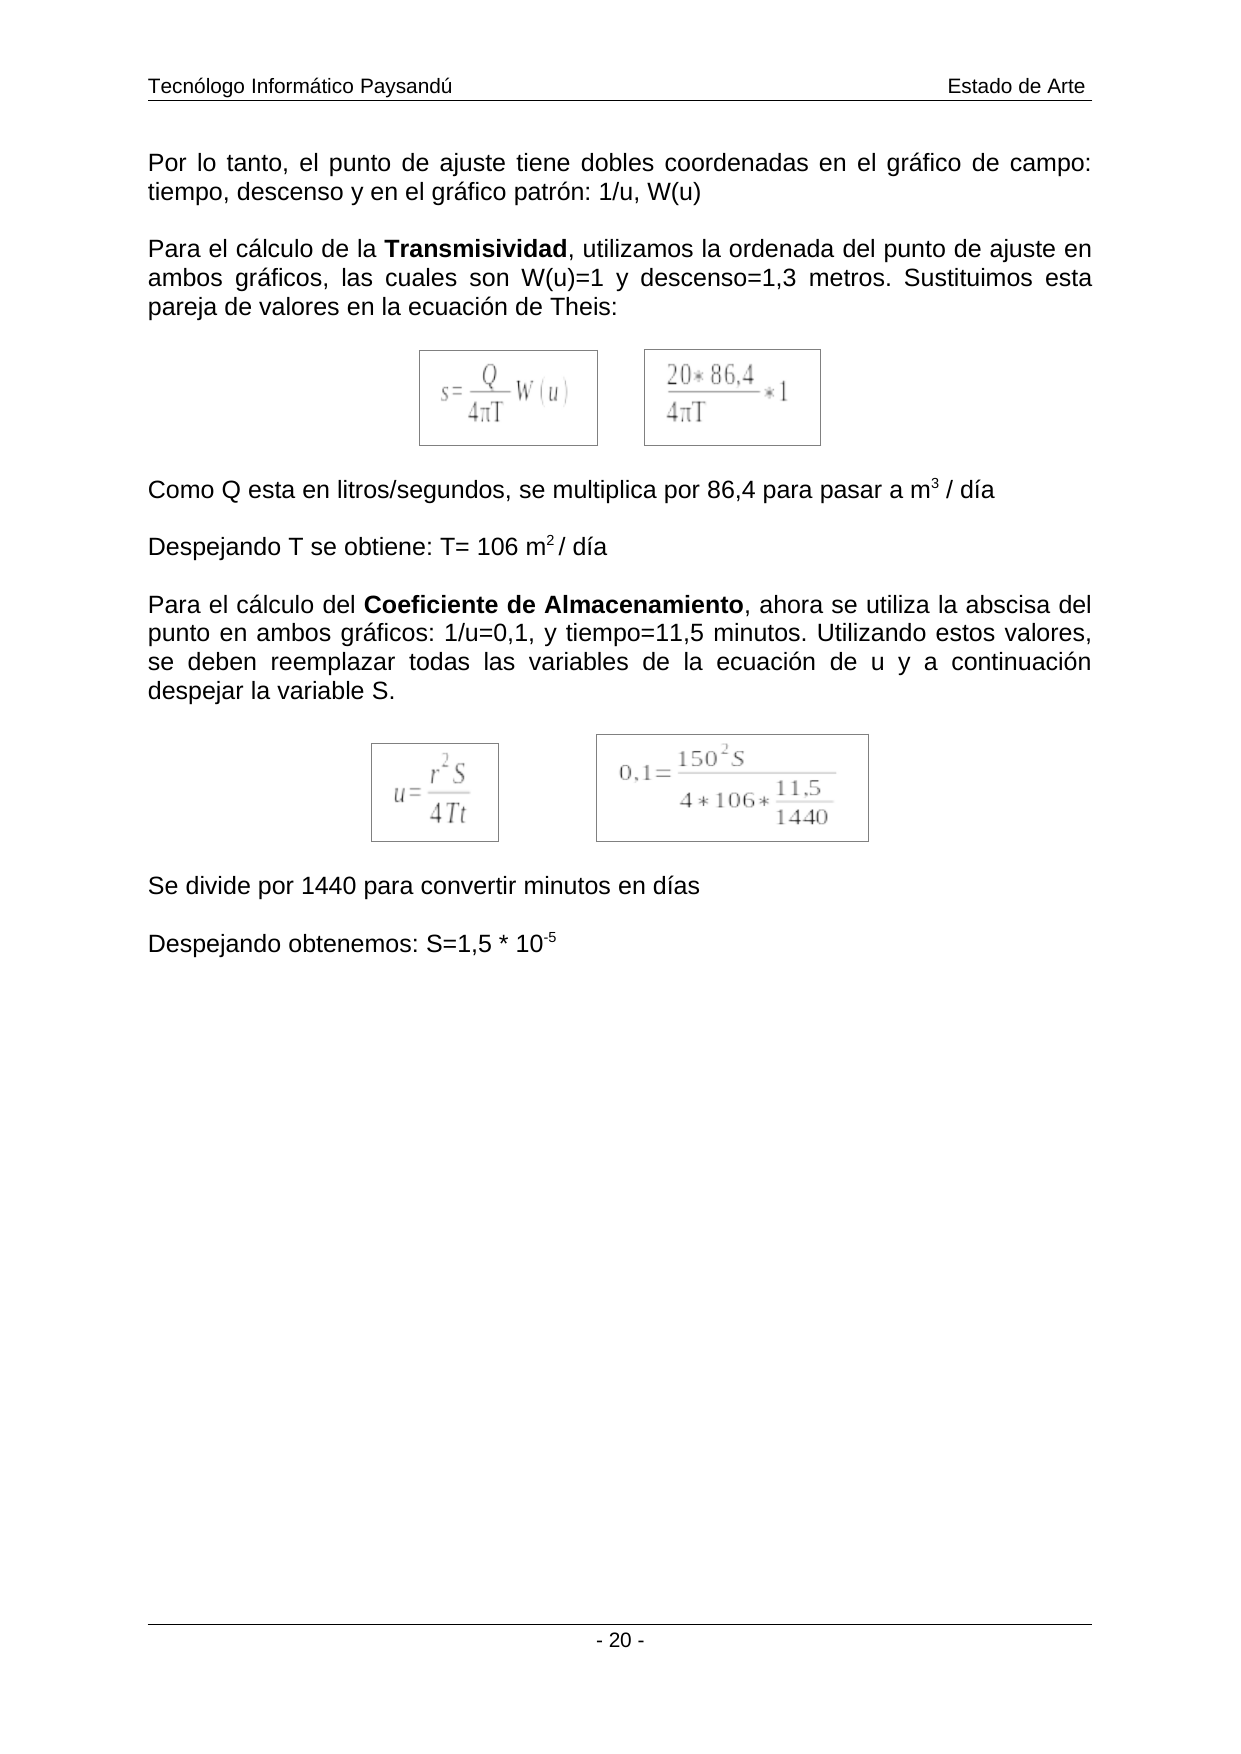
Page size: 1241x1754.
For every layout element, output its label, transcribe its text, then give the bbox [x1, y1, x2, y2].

text Como Q esta en litros/segundos, se multiplica por 86,4 para pasar a m3 / día [148, 475, 1092, 503]
text Por lo tanto, el punto de ajuste tiene dobles coordenadas en el gráfico de campo: tiempo, descenso y en el gráfico patrón: 1/u, W(u) [148, 148, 1092, 205]
text Para el cálculo del Coeficiente de Almacenamiento, ahora se utiliza la abscisa del punto en ambos gráficos: 1/u=0,1, y tiempo=11,5 minutos. Utilizando estos valores, se deben reemplazar todas las variables de la ecuación de u y a continuación despejar la variable S. [148, 590, 1092, 705]
text Despejando obtenemos: S=1,5 * 10-5 [148, 928, 1092, 957]
text Despejando T se obtiene: T= 106 m2 / día [148, 532, 1092, 561]
text Se divide por 1440 para convertir minutos en días [148, 871, 1092, 900]
text Para el cálculo de la Transmisividad, utilizamos la ordenada del punto de ajuste en ambos gráficos, las cuales son W(u)=1 y descenso=1,3 metros. Sustituimos esta pareja de valores en la ecuación de Theis: [148, 234, 1092, 320]
